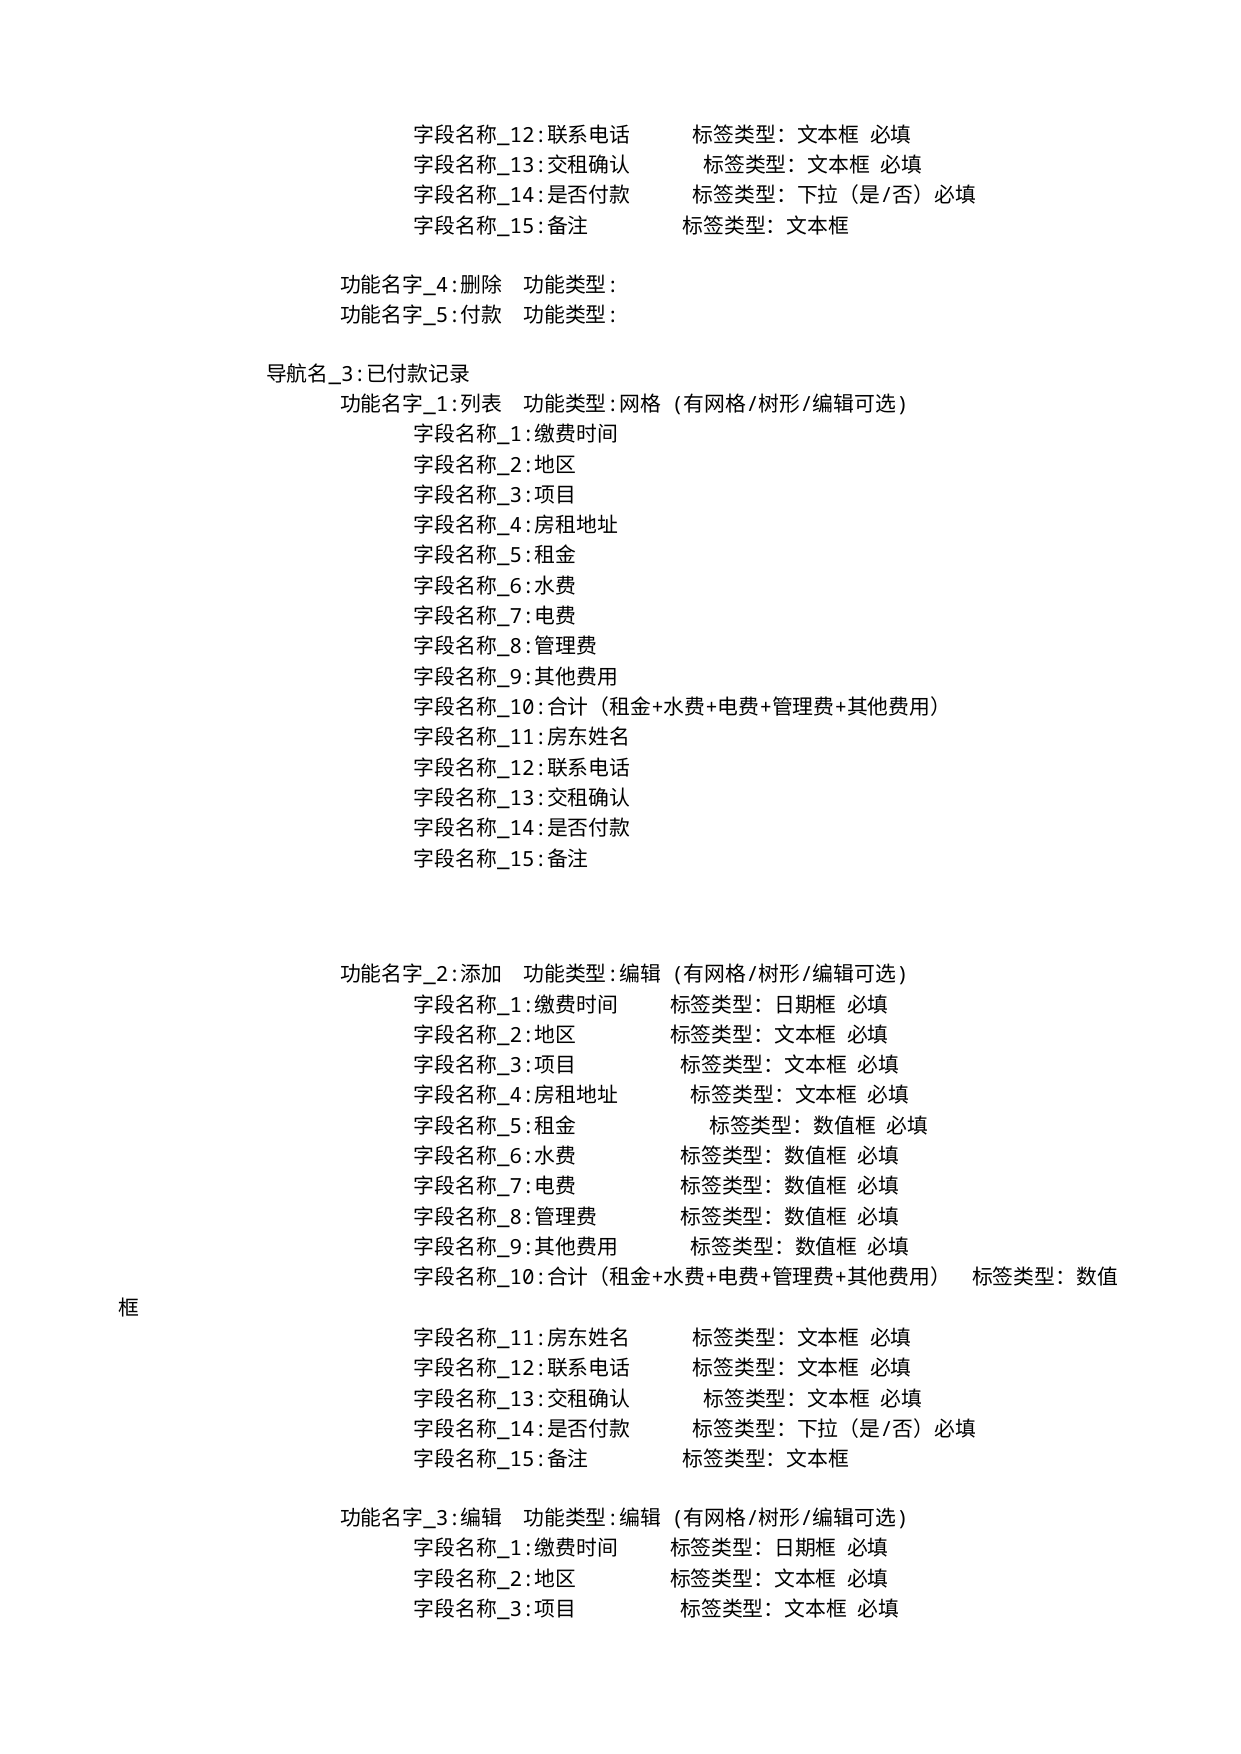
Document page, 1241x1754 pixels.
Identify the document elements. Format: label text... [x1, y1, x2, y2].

text 字段名称_6:水费 [118, 569, 1122, 599]
text 功能名字_4:删除 功能类型: [118, 268, 1122, 298]
text 字段名称_7:电费 标签类型：数值框 必填 [118, 1170, 1122, 1200]
text 字段名称_10:合计（租金+水费+电费+管理费+其他费用） 标签类型：数值框 [118, 1261, 1122, 1321]
text 字段名称_12:联系电话 标签类型：文本框 必填 [118, 118, 1122, 148]
text 字段名称_1:缴费时间 标签类型：日期框 必填 [118, 1531, 1122, 1562]
text 字段名称_15:备注 [118, 842, 1122, 872]
text 字段名称_15:备注 标签类型：文本框 [118, 209, 1122, 239]
text 字段名称_4:房租地址 [118, 508, 1122, 539]
text 字段名称_14:是否付款 标签类型：下拉（是/否）必填 [118, 1412, 1122, 1442]
text 字段名称_9:其他费用 [118, 660, 1122, 690]
text 字段名称_11:房东姓名 标签类型：文本框 必填 [118, 1321, 1122, 1351]
text 字段名称_14:是否付款 [118, 812, 1122, 842]
text 功能名字_3:编辑 功能类型:编辑 (有网格/树形/编辑可选) [118, 1501, 1122, 1531]
text 字段名称_3:项目 [118, 478, 1122, 508]
text 字段名称_3:项目 标签类型：文本框 必填 [118, 1048, 1122, 1079]
text 字段名称_9:其他费用 标签类型：数值框 必填 [118, 1230, 1122, 1261]
text 字段名称_3:项目 标签类型：文本框 必填 [118, 1592, 1122, 1622]
text 功能名字_2:添加 功能类型:编辑 (有网格/树形/编辑可选) [118, 957, 1122, 988]
text 字段名称_14:是否付款 标签类型：下拉（是/否）必填 [118, 179, 1122, 209]
text 字段名称_1:缴费时间 标签类型：日期框 必填 [118, 988, 1122, 1018]
text 字段名称_12:联系电话 [118, 751, 1122, 781]
text 字段名称_15:备注 标签类型：文本框 [118, 1442, 1122, 1473]
text 字段名称_13:交租确认 标签类型：文本框 必填 [118, 148, 1122, 179]
text 字段名称_13:交租确认 [118, 781, 1122, 812]
text 字段名称_2:地区 [118, 448, 1122, 478]
text 字段名称_7:电费 [118, 599, 1122, 630]
text 字段名称_1:缴费时间 [118, 417, 1122, 448]
text 字段名称_11:房东姓名 [118, 721, 1122, 751]
text 字段名称_2:地区 标签类型：文本框 必填 [118, 1562, 1122, 1592]
text 字段名称_12:联系电话 标签类型：文本框 必填 [118, 1351, 1122, 1382]
text 字段名称_5:租金 [118, 539, 1122, 569]
text 字段名称_8:管理费 [118, 630, 1122, 660]
text 字段名称_4:房租地址 标签类型：文本框 必填 [118, 1079, 1122, 1109]
text 字段名称_6:水费 标签类型：数值框 必填 [118, 1139, 1122, 1170]
text 导航名_3:已付款记录 [118, 357, 1122, 387]
text 字段名称_2:地区 标签类型：文本框 必填 [118, 1018, 1122, 1048]
text 字段名称_13:交租确认 标签类型：文本框 必填 [118, 1382, 1122, 1412]
text 功能名字_1:列表 功能类型:网格 (有网格/树形/编辑可选) [118, 387, 1122, 417]
text 字段名称_10:合计（租金+水费+电费+管理费+其他费用） [118, 690, 1122, 721]
text 功能名字_5:付款 功能类型: [118, 298, 1122, 328]
text 字段名称_8:管理费 标签类型：数值框 必填 [118, 1200, 1122, 1230]
text 字段名称_5:租金 标签类型：数值框 必填 [118, 1109, 1122, 1139]
